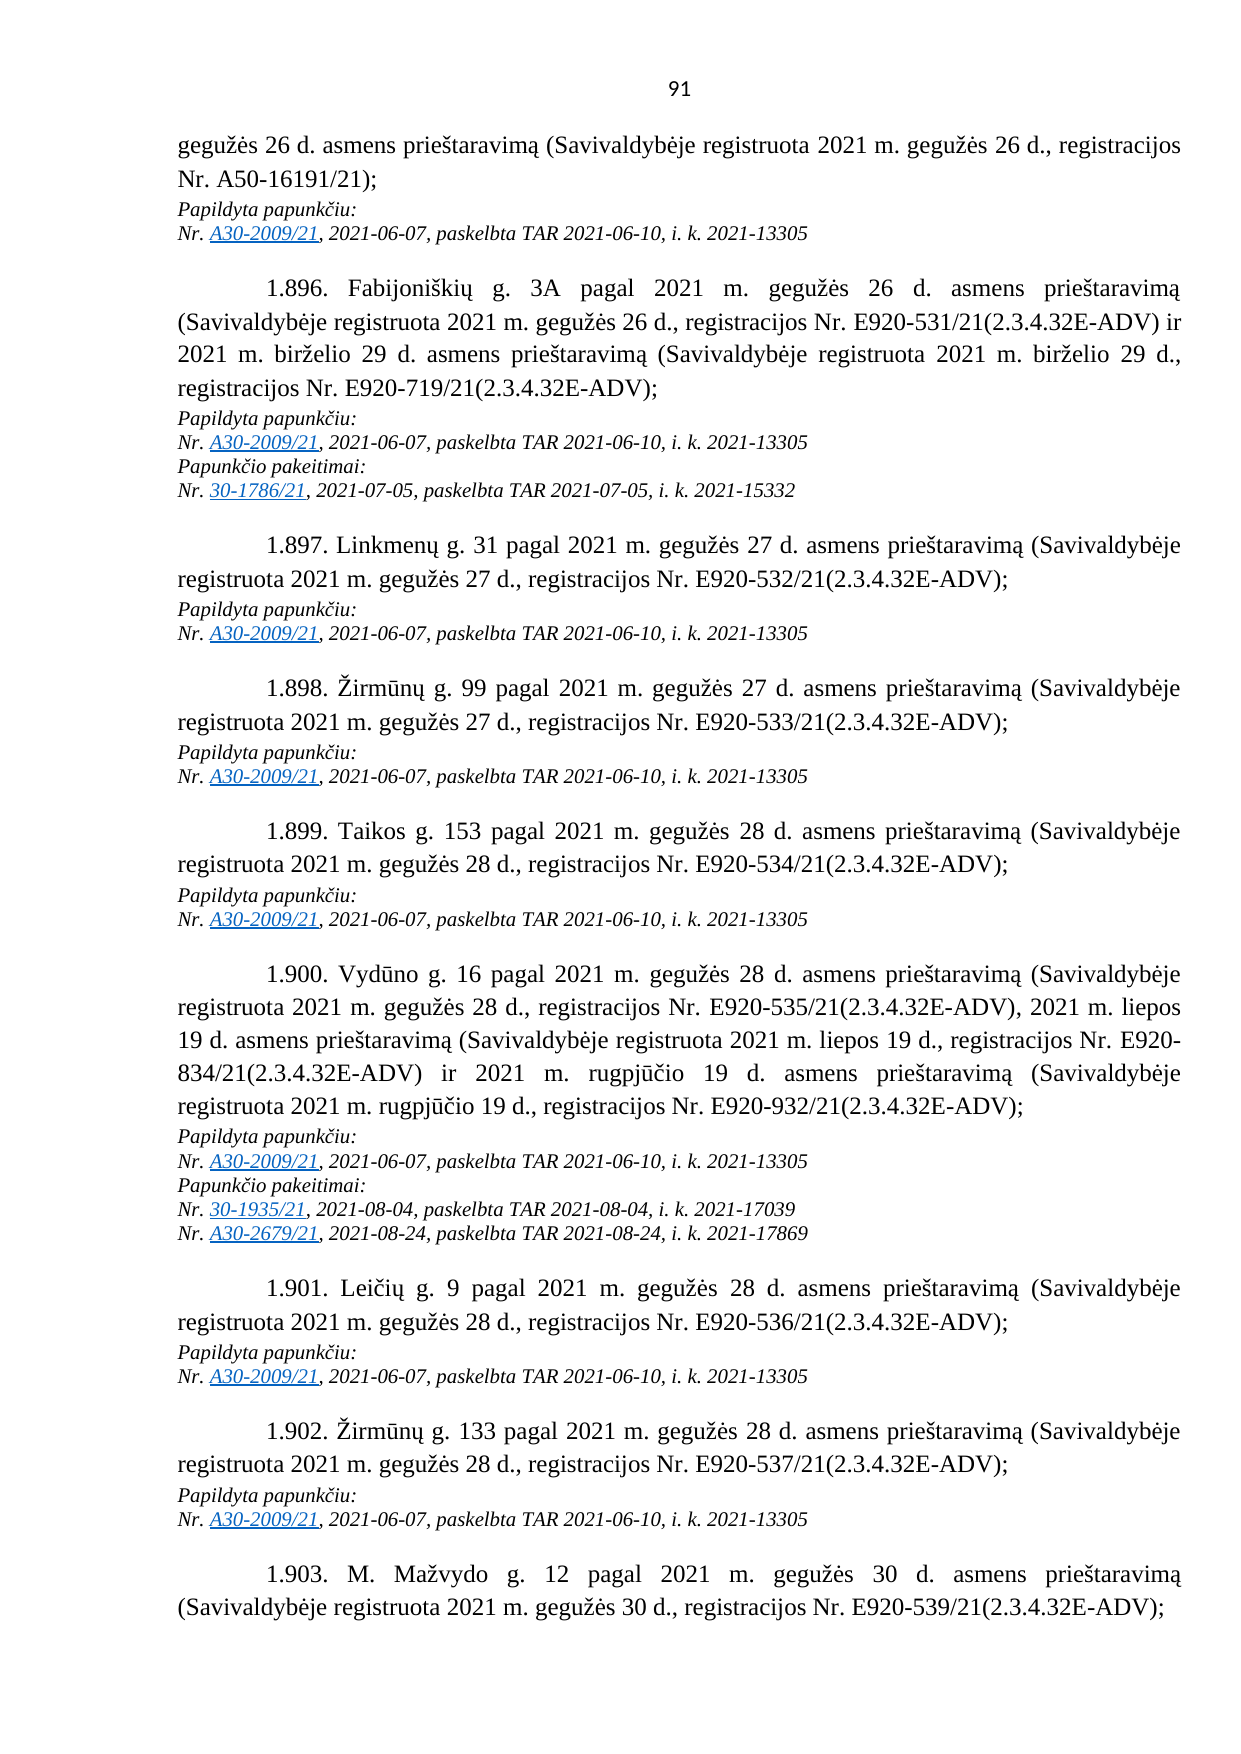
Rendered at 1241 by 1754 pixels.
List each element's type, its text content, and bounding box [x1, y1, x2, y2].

text 1.899. Taikos g. 153 pagal 2021 m. gegužės 28 d. asmens prieštaravimą (Savivaldybėje registruota 2021 m. gegužės 28 d., registracijos Nr. E920-534/21(2.3.4.32E-ADV); [177, 816, 1181, 878]
text Papunkčio pakeitimai: [177, 1173, 1181, 1197]
text Papildyta papunkčiu: [177, 1339, 1181, 1364]
text Papildyta papunkčiu: [177, 739, 1181, 764]
text Nr. A30-2009/21, 2021-06-07, paskelbta TAR 2021-06-10, i. k. 2021-13305 [177, 621, 1181, 645]
text Nr. A30-2009/21, 2021-06-07, paskelbta TAR 2021-06-10, i. k. 2021-13305 [177, 907, 1181, 931]
text Papildyta papunkčiu: [177, 406, 1181, 430]
text Nr. A30-2009/21, 2021-06-07, paskelbta TAR 2021-06-10, i. k. 2021-13305 [177, 1364, 1181, 1388]
text 1.903. M. Mažvydo g. 12 pagal 2021 m. gegužės 30 d. asmens prieštaravimą (Savivaldybėje registruota 2021 m. gegužės 30 d., registracijos Nr. E920-539/21(2.3.4.32E-ADV); [177, 1559, 1181, 1621]
text Papildyta papunkčiu: [177, 882, 1181, 907]
text Papildyta papunkčiu: [177, 1482, 1181, 1507]
text 1.896. Fabijoniškių g. 3A pagal 2021 m. gegužės 26 d. asmens prieštaravimą (Savivaldybėje registruota 2021 m. gegužės 26 d., registracijos Nr. E920-531/21(2.3.4.32E-ADV) ir 2021 m. birželio 29 d. asmens prieštaravimą (Savivaldybėje registruota 2021 m. birželio 29 d., registracijos Nr. E920-719/21(2.3.4.32E-ADV); [177, 273, 1181, 401]
text Nr. A30-2009/21, 2021-06-07, paskelbta TAR 2021-06-10, i. k. 2021-13305 [177, 1507, 1181, 1531]
text Papildyta papunkčiu: [177, 597, 1181, 621]
text 1.901. Leičių g. 9 pagal 2021 m. gegužės 28 d. asmens prieštaravimą (Savivaldybėje registruota 2021 m. gegužės 28 d., registracijos Nr. E920-536/21(2.3.4.32E-ADV); [177, 1273, 1181, 1335]
text 1.900. Vydūno g. 16 pagal 2021 m. gegužės 28 d. asmens prieštaravimą (Savivaldybėje registruota 2021 m. gegužės 28 d., registracijos Nr. E920-535/21(2.3.4.32E-ADV), 2021 m. liepos 19 d. asmens prieštaravimą (Savivaldybėje registruota 2021 m. liepos 19 d., registracijos Nr. E920-834/21(2.3.4.32E-ADV) ir 2021 m. rugpjūčio 19 d. asmens prieštaravimą (Savivaldybėje registruota 2021 m. rugpjūčio 19 d., registracijos Nr. E920-932/21(2.3.4.32E-ADV); [177, 959, 1181, 1120]
text Nr. 30-1935/21, 2021-08-04, paskelbta TAR 2021-08-04, i. k. 2021-17039 [177, 1197, 1181, 1221]
text 1.898. Žirmūnų g. 99 pagal 2021 m. gegužės 27 d. asmens prieštaravimą (Savivaldybėje registruota 2021 m. gegužės 27 d., registracijos Nr. E920-533/21(2.3.4.32E-ADV); [177, 673, 1181, 735]
text 1.897. Linkmenų g. 31 pagal 2021 m. gegužės 27 d. asmens prieštaravimą (Savivaldybėje registruota 2021 m. gegužės 27 d., registracijos Nr. E920-532/21(2.3.4.32E-ADV); [177, 531, 1181, 592]
text Papildyta papunkčiu: [177, 1124, 1181, 1148]
text Nr. A30-2009/21, 2021-06-07, paskelbta TAR 2021-06-10, i. k. 2021-13305 [177, 221, 1181, 245]
text Nr. A30-2679/21, 2021-08-24, paskelbta TAR 2021-08-24, i. k. 2021-17869 [177, 1221, 1181, 1245]
text Papunkčio pakeitimai: [177, 454, 1181, 478]
text Papildyta papunkčiu: [177, 197, 1181, 221]
text Nr. A30-2009/21, 2021-06-07, paskelbta TAR 2021-06-10, i. k. 2021-13305 [177, 764, 1181, 788]
text Nr. A30-2009/21, 2021-06-07, paskelbta TAR 2021-06-10, i. k. 2021-13305 [177, 1148, 1181, 1173]
text gegužės 26 d. asmens prieštaravimą (Savivaldybėje registruota 2021 m. gegužės 26 d., registracijos Nr. A50-16191/21); [177, 131, 1181, 192]
text Nr. 30-1786/21, 2021-07-05, paskelbta TAR 2021-07-05, i. k. 2021-15332 [177, 478, 1181, 502]
text 1.902. Žirmūnų g. 133 pagal 2021 m. gegužės 28 d. asmens prieštaravimą (Savivaldybėje registruota 2021 m. gegužės 28 d., registracijos Nr. E920-537/21(2.3.4.32E-ADV); [177, 1416, 1181, 1478]
text Nr. A30-2009/21, 2021-06-07, paskelbta TAR 2021-06-10, i. k. 2021-13305 [177, 430, 1181, 454]
